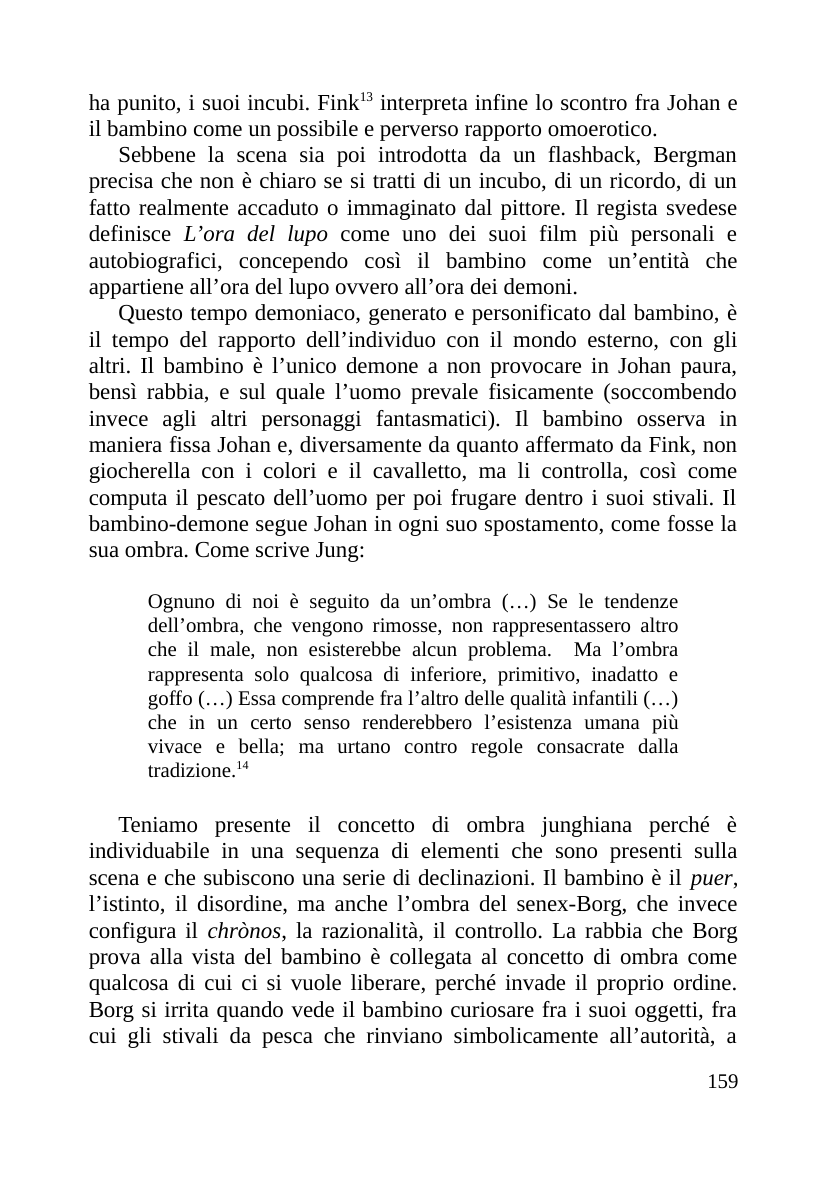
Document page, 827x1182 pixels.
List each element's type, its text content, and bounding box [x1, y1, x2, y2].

text ha punito, i suoi incubi. Fink13 interpreta infine lo scontro fra Johan e il bambino come un possibile e perverso rapporto omoerotico. [88, 88, 738, 141]
text Questo tempo demoniaco, generato e personificato dal bambino, è il tempo del rapporto dell’individuo con il mondo esterno, con gli altri. Il bambino è l’unico demone a non provocare in Johan paura, bensì rabbia, e sul quale l’uomo prevale fisicamente (soccombendo invece agli altri personaggi fantasmatici). Il bambino osserva in maniera fissa Johan e, diversamente da quanto affermato da Fink, non giocherella con i colori e il cavalletto, ma li controlla, così come computa il pescato dell’uomo per poi frugare dentro i suoi stivali. Il bambino-demone segue Johan in ogni suo spostamento, come fosse la sua ombra. Come scrive Jung: [88, 299, 738, 563]
text Teniamo presente il concetto di ombra junghiana perché è individuabile in una sequenza di elementi che sono presenti sulla scena e che subiscono una serie di declinazioni. Il bambino è il puer, l’istinto, il disordine, ma anche l’ombra del senex-Borg, che invece configura il chrònos, la razionalità, il controllo. La rabbia che Borg prova alla vista del bambino è collegata al concetto di ombra come qualcosa di cui ci si vuole liberare, perché invade il proprio ordine. Borg si irrita quando vede il bambino curiosare fra i suoi oggetti, fra cui gli stivali da pesca che rinviano simbolicamente all’autorità, a [88, 811, 738, 1048]
text Sebbene la scena sia poi introdotta da un flashback, Bergman precisa che non è chiaro se si tratti di un incubo, di un ricordo, di un fatto realmente accaduto o immaginato dal pittore. Il regista svedese definisce L’ora del lupo come uno dei suoi film più personali e autobiografici, concependo così il bambino come un’entità che appartiene all’ora del lupo ovvero all’ora dei demoni. [88, 141, 738, 299]
text Ognuno di noi è seguito da un’ombra (…) Se le tendenze dell’ombra, che vengono rimosse, non rappresentassero altro che il male, non esisterebbe alcun problema. Ma l’ombra rappresenta solo qualcosa di inferiore, primitivo, inadatto e goffo (…) Essa comprende fra l’altro delle qualità infantili (…) che in un certo senso renderebbero l’esistenza umana più vivace e bella; ma urtano contro regole consacrate dalla tradizione.14 [148, 589, 679, 782]
